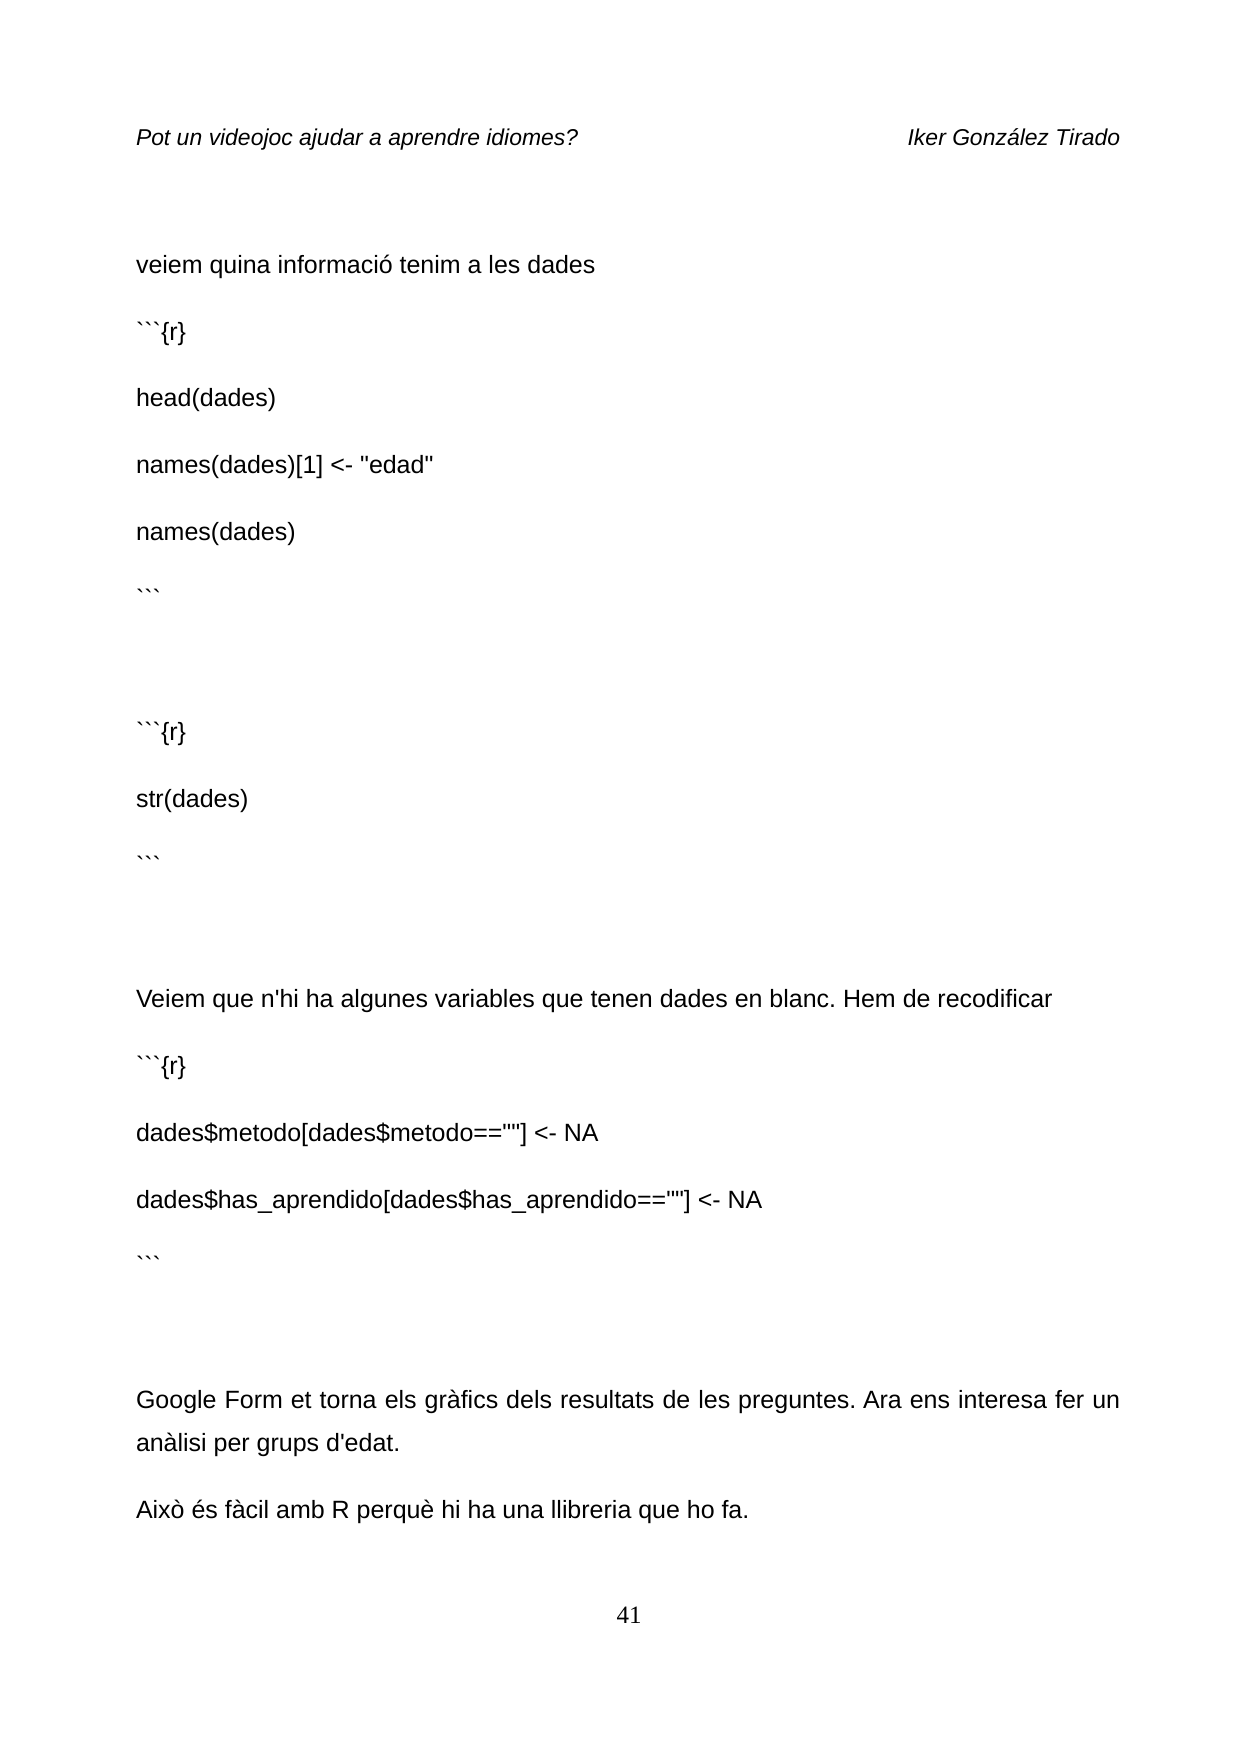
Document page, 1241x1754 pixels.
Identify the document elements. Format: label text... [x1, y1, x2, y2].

text Veiem que n'hi ha algunes variables que tenen dades en blanc. Hem de recodificar [136, 984, 1122, 1013]
text str(dades) [136, 784, 1122, 813]
text ```{r} [136, 1051, 1122, 1080]
text ```{r} [136, 317, 1122, 345]
text names(dades)[1] <- "edad" [136, 450, 1122, 479]
text ``` [136, 584, 1122, 612]
text head(dades) [136, 383, 1122, 412]
text dades$metodo[dades$metodo==""] <- NA [136, 1118, 1122, 1147]
text ```{r} [136, 717, 1122, 746]
text dades$has_aprendido[dades$has_aprendido==""] <- NA [136, 1184, 1122, 1213]
text ``` [136, 1251, 1122, 1280]
text Google Form et torna els gràfics dels resultats de les preguntes. Ara ens interesa fer un anàlisi per grups d'edat. [136, 1385, 1122, 1457]
text Això és fàcil amb R perquè hi ha una llibreria que ho fa. [136, 1495, 1122, 1523]
text ``` [136, 851, 1122, 879]
text names(dades) [136, 517, 1122, 546]
text veiem quina informació tenim a les dades [136, 250, 1122, 278]
